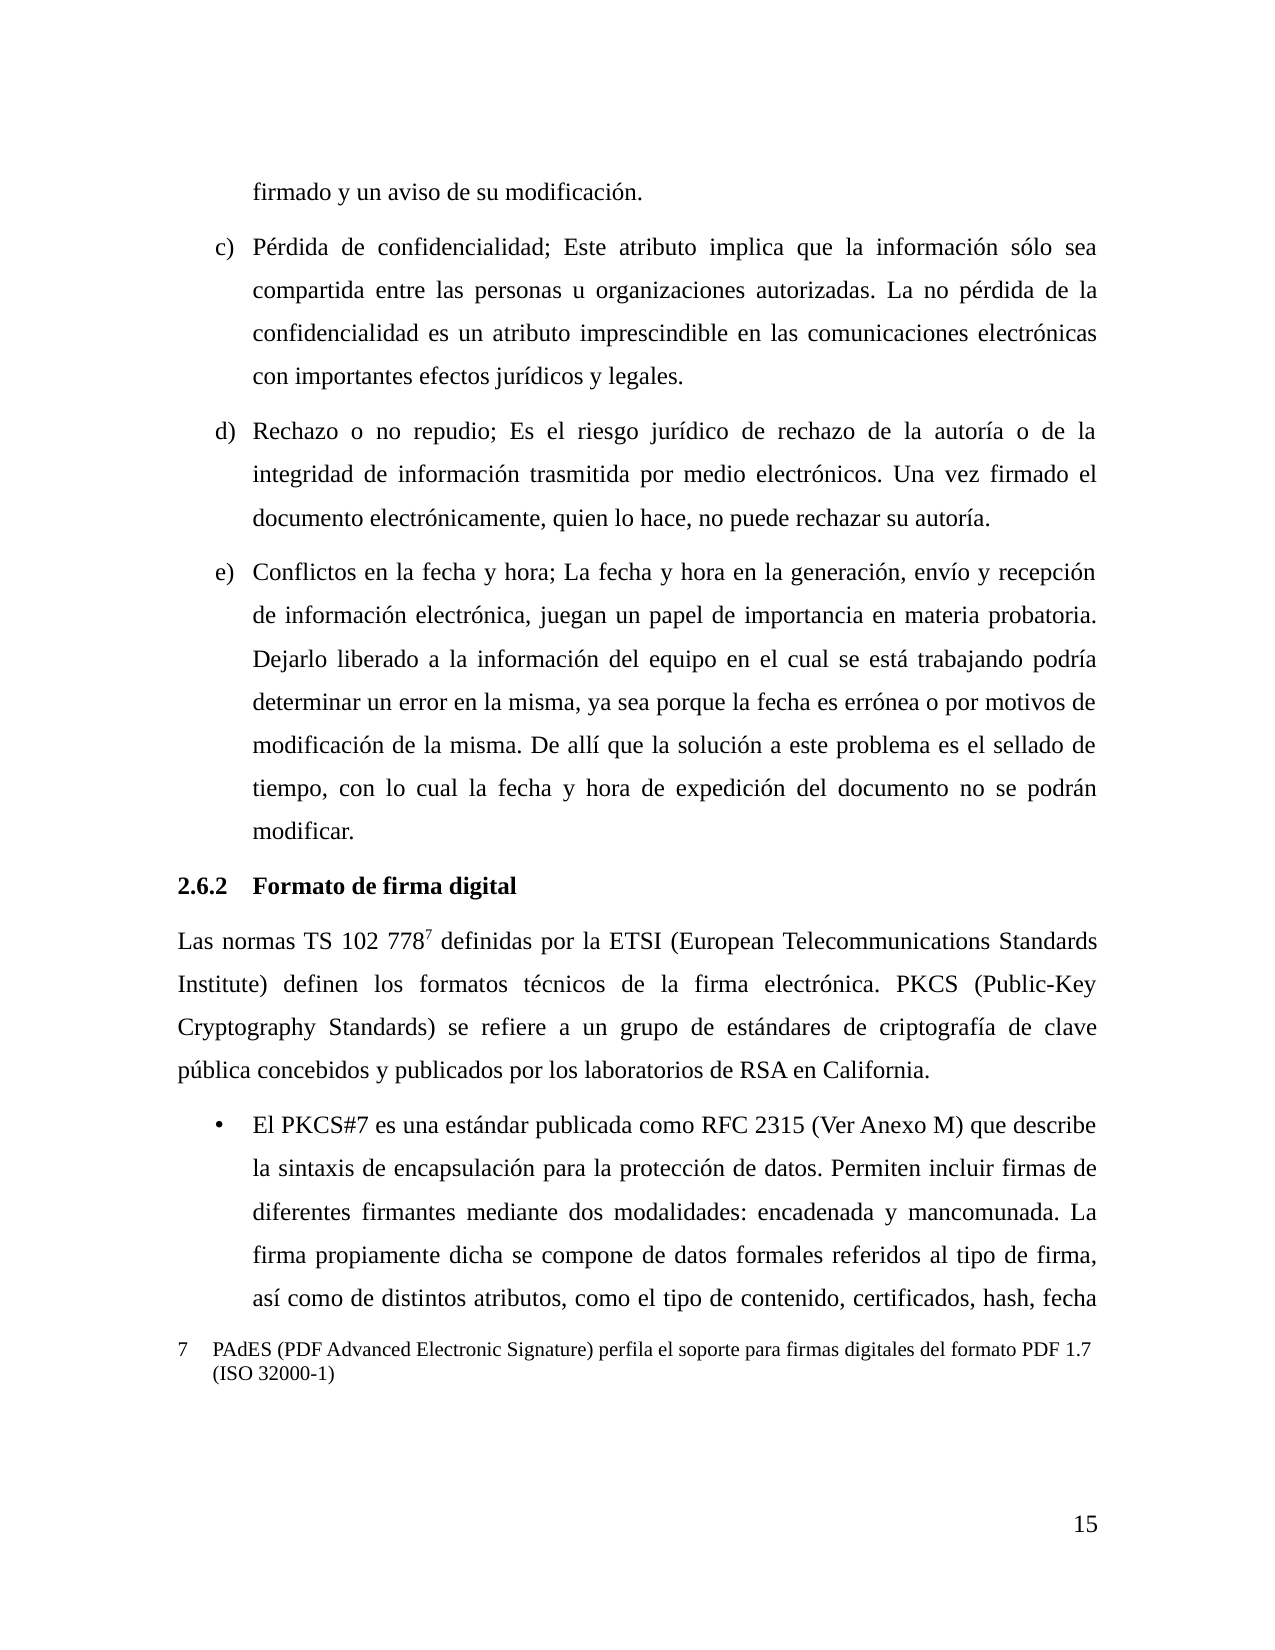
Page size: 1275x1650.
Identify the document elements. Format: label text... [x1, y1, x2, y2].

list Conflictos en la fecha y hora; La fecha y hora en la generación, envío y recepción de información electrónica, juegan un papel de importancia en materia probatoria. Dejarlo liberado a la información del equipo en el cual se está trabajando podría determinar un error en la misma, ya sea porque la fecha es errónea o por motivos de modificación de la misma. De allí que la solución a este problema es el sellado de tiempo, con lo cual la fecha y hora de expedición del documento no se podrán modificar. [215, 557, 1098, 845]
list firmado y un aviso de su modificación. [215, 177, 1098, 206]
list Pérdida de confidencialidad; Este atributo implica que la información sólo sea compartida entre las personas u organizaciones autorizadas. La no pérdida de la confidencialidad es un atributo imprescindible en las comunicaciones electrónicas con importantes efectos jurídicos y legales. [215, 232, 1098, 390]
list El PKCS#7 es una estándar publicada como RFC 2315 (Ver Anexo M) que describe la sintaxis de encapsulación para la protección de datos. Permiten incluir firmas de diferentes firmantes mediante dos modalidades: encadenada y mancomunada. La firma propiamente dicha se compone de datos formales referidos al tipo de firma, así como de distintos atributos, como el tipo de contenido, certificados, hash, fecha [215, 1110, 1098, 1312]
text PAdES (PDF Advanced Electronic Signature) perfila el soporte para firmas digitales del formato PDF 1.7 (ISO 32000-1) [177, 1337, 1098, 1385]
subtitle Formato de firma digital [177, 871, 1098, 900]
text Las normas TS 102 778 definidas por la ETSI (European Telecommunications Standards Institute) definen los formatos técnicos de la firma electrónica. PKCS (Public-Key Cryptography Standards) se refiere a un grupo de estándares de criptografía de clave pública concebidos y publicados por los laboratorios de RSA en California. [177, 926, 1098, 1084]
list Rechazo o no repudio; Es el riesgo jurídico de rechazo de la autoría o de la integridad de información trasmitida por medio electrónicos. Una vez firmado el documento electrónicamente, quien lo hace, no puede rechazar su autoría. [215, 416, 1098, 531]
